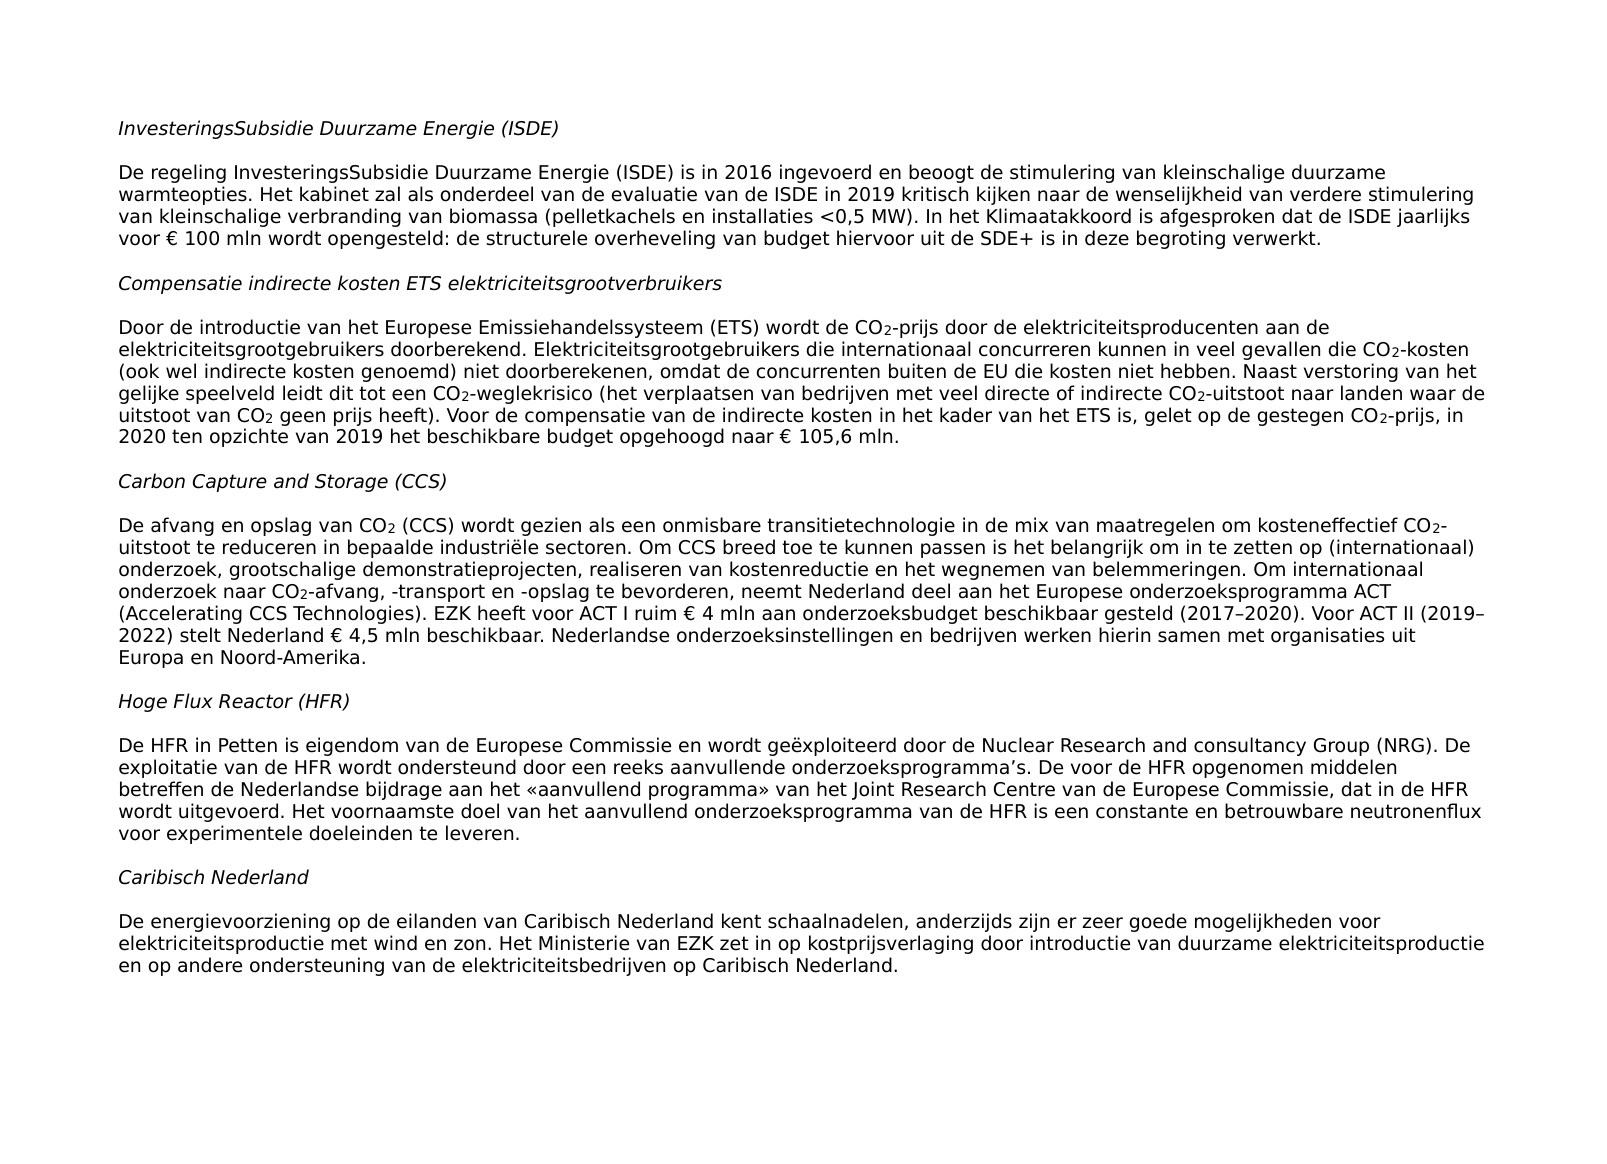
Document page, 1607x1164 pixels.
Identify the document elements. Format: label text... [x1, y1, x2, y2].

text De HFR in Petten is eigendom van de Europese Commissie en wordt geëxploiteerd door de Nuclear Research and consultancy Group (NRG). De exploitatie van de HFR wordt ondersteund door een reeks aanvullende onderzoeksprogramma’s. De voor de HFR opgenomen middelen betreffen de Nederlandse bijdrage aan het «aanvullend programma» van het Joint Research Centre van de Europese Commissie, dat in de HFR wordt uitgevoerd. Het voornaamste doel van het aanvullend onderzoeksprogramma van de HFR is een constante en betrouwbare neutronenflux voor experimentele doeleinden te leveren. [118, 735, 1488, 845]
subtitle Compensatie indirecte kosten ETS elektriciteitsgrootverbruikers [118, 272, 1488, 294]
text De afvang en opslag van CO2 (CCS) wordt gezien als een onmisbare transitietechnologie in de mix van maatregelen om kosteneffectief CO2-uitstoot te reduceren in bepaalde industriële sectoren. Om CCS breed toe te kunnen passen is het belangrijk om in te zetten op (internationaal) onderzoek, grootschalige demonstratieprojecten, realiseren van kostenreductie en het wegnemen van belemmeringen. Om internationaal onderzoek naar CO2-afvang, -transport en -opslag te bevorderen, neemt Nederland deel aan het Europese onderzoeksprogramma ACT (Accelerating CCS Technologies). EZK heeft voor ACT I ruim € 4 mln aan onderzoeksbudget beschikbaar gesteld (2017–2020). Voor ACT II (2019–2022) stelt Nederland € 4,5 mln beschikbaar. Nederlandse onderzoeksinstellingen en bedrijven werken hierin samen met organisaties uit Europa en Noord-Amerika. [118, 515, 1488, 669]
subtitle Caribisch Nederland [118, 867, 1488, 889]
subtitle Hoge Flux Reactor (HFR) [118, 691, 1488, 713]
text De regeling InvesteringsSubsidie Duurzame Energie (ISDE) is in 2016 ingevoerd en beoogt de stimulering van kleinschalige duurzame warmteopties. Het kabinet zal als onderdeel van de evaluatie van de ISDE in 2019 kritisch kijken naar de wenselijkheid van verdere stimulering van kleinschalige verbranding van biomassa (pelletkachels en installaties <0,5 MW). In het Klimaatakkoord is afgesproken dat de ISDE jaarlijks voor € 100 mln wordt opengesteld: de structurele overheveling van budget hiervoor uit de SDE+ is in deze begroting verwerkt. [118, 162, 1488, 250]
subtitle Carbon Capture and Storage (CCS) [118, 471, 1488, 493]
subtitle InvesteringsSubsidie Duurzame Energie (ISDE) [118, 118, 1488, 140]
text Door de introductie van het Europese Emissiehandelssysteem (ETS) wordt de CO2-prijs door de elektriciteitsproducenten aan de elektriciteitsgrootgebruikers doorberekend. Elektriciteitsgrootgebruikers die internationaal concurreren kunnen in veel gevallen die CO2-kosten (ook wel indirecte kosten genoemd) niet doorberekenen, omdat de concurrenten buiten de EU die kosten niet hebben. Naast verstoring van het gelijke speelveld leidt dit tot een CO2-weglekrisico (het verplaatsen van bedrijven met veel directe of indirecte CO2-uitstoot naar landen waar de uitstoot van CO2 geen prijs heeft). Voor de compensatie van de indirecte kosten in het kader van het ETS is, gelet op de gestegen CO2-prijs, in 2020 ten opzichte van 2019 het beschikbare budget opgehoogd naar € 105,6 mln. [118, 317, 1488, 448]
text De energievoorziening op de eilanden van Caribisch Nederland kent schaalnadelen, anderzijds zijn er zeer goede mogelijkheden voor elektriciteitsproductie met wind en zon. Het Ministerie van EZK zet in op kostprijsverlaging door introductie van duurzame elektriciteitsproductie en op andere ondersteuning van de elektriciteitsbedrijven op Caribisch Nederland. [118, 911, 1488, 977]
